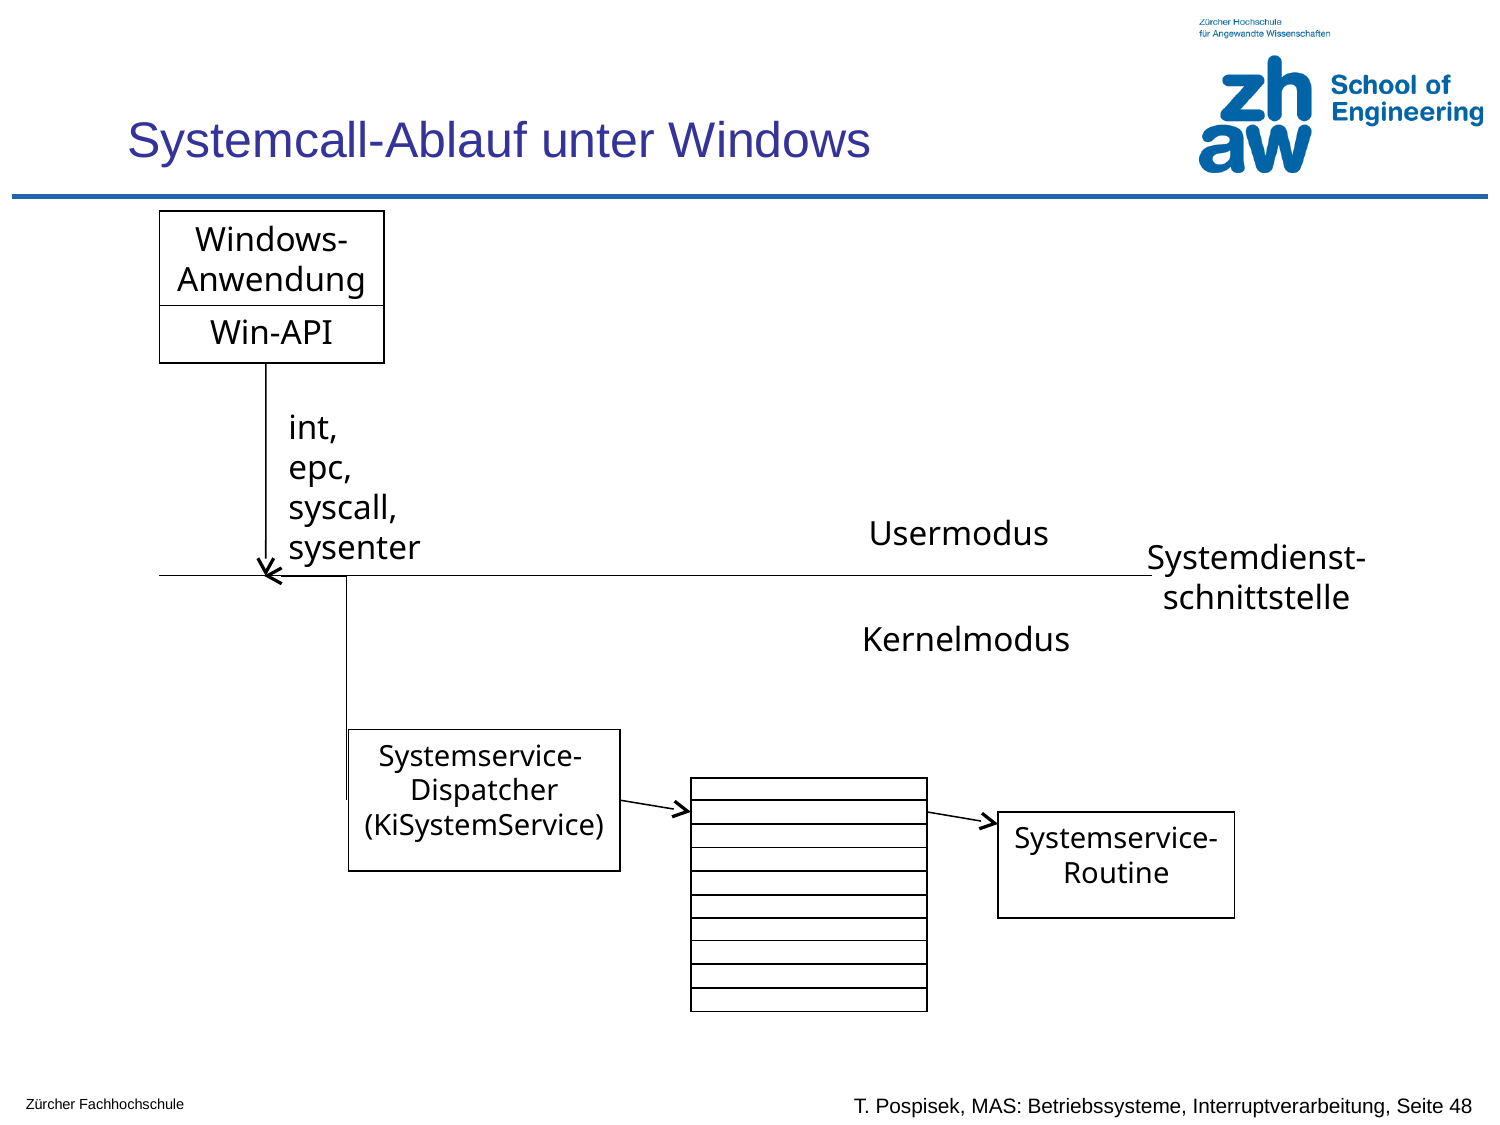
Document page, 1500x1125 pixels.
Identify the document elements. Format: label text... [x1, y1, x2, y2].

text_box Systemservice- Routine [998, 811, 1235, 919]
text_box Windows- Anwendung [159, 210, 384, 306]
picture [1199, 19, 1483, 173]
text_box Systemdienst- schnittstelle [1132, 528, 1382, 624]
text_box Win-API [159, 306, 384, 364]
text_box int, epc, syscall, sysenter [273, 398, 436, 574]
text_box Kernelmodus [847, 611, 1086, 666]
text_box Usermodus [853, 504, 1065, 560]
text_box [690, 777, 928, 1012]
text_box Systemservice- Dispatcher (KiSystemService) [348, 729, 621, 872]
title Systemcall-Ablauf unter Windows [112, 66, 1391, 175]
